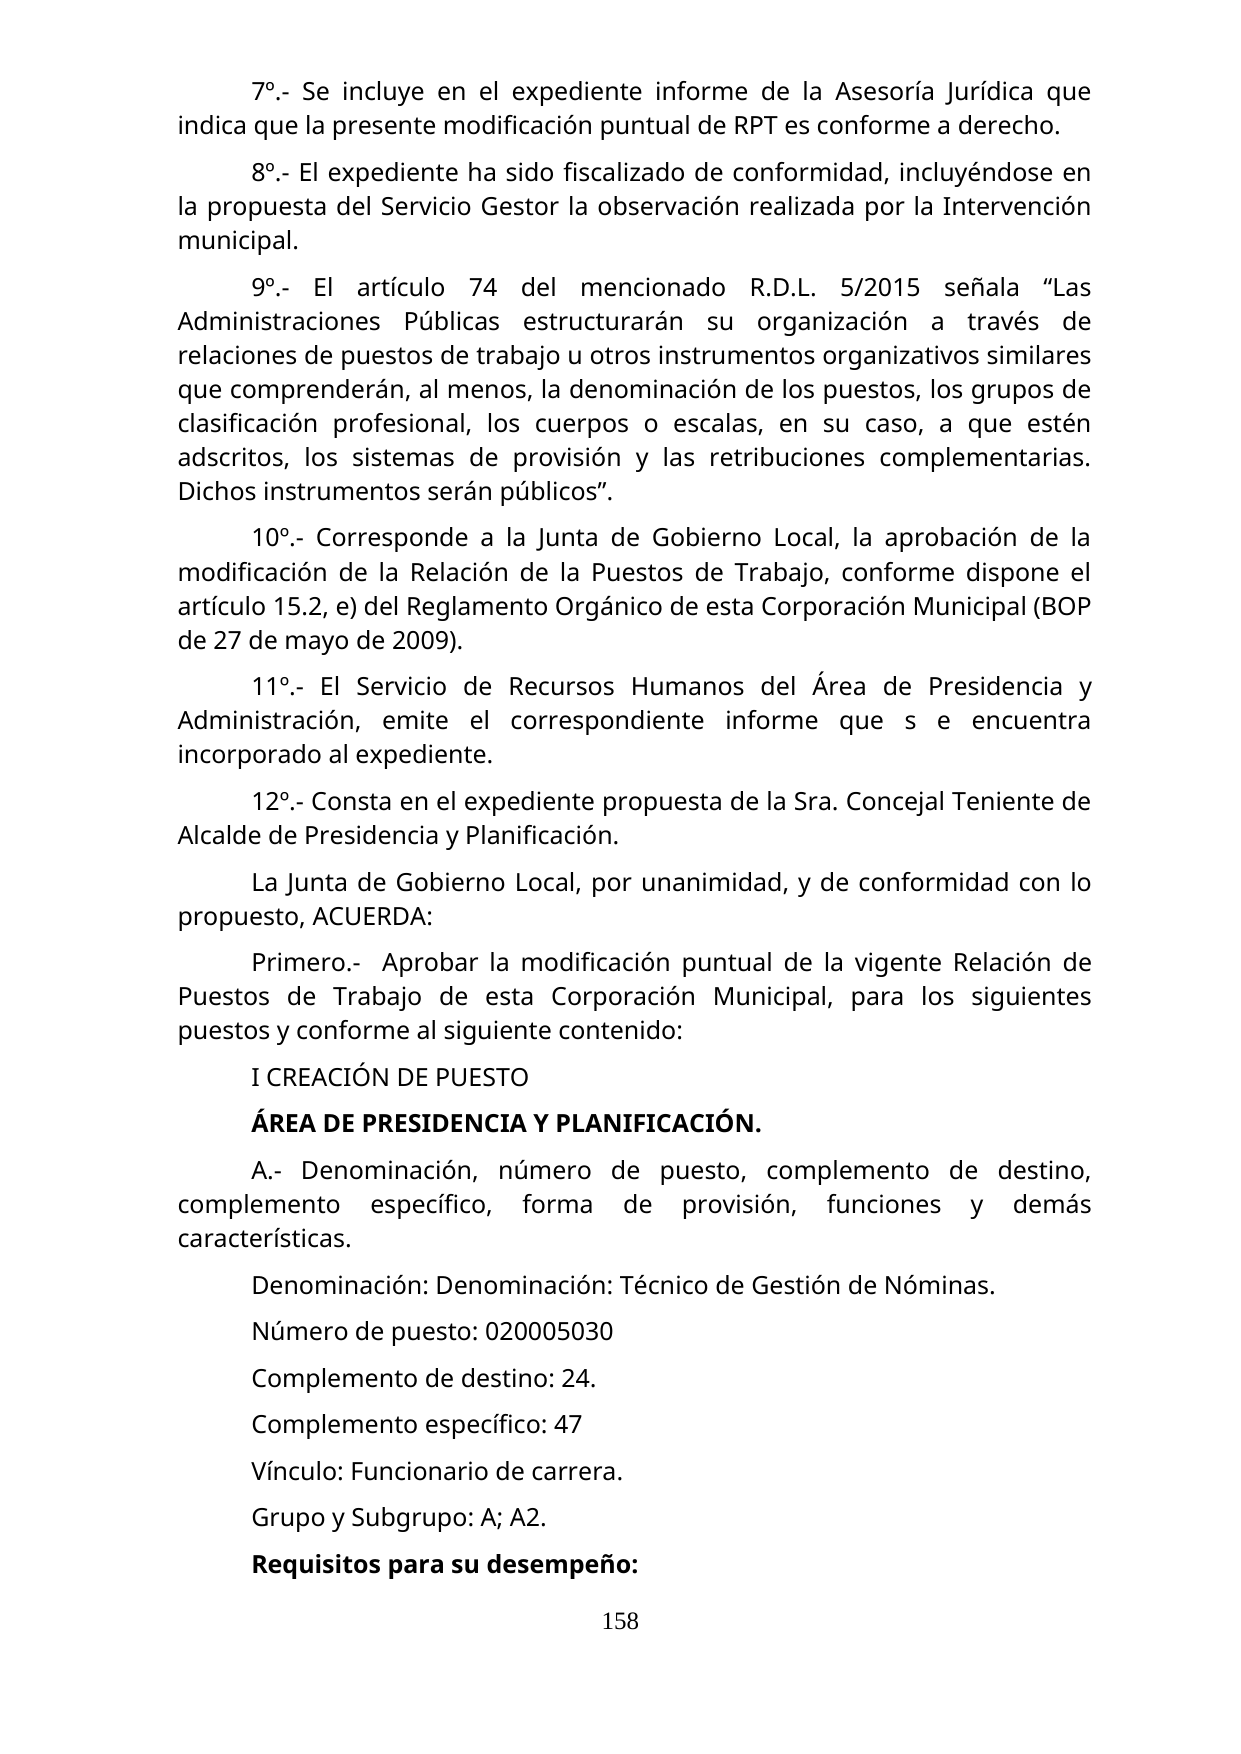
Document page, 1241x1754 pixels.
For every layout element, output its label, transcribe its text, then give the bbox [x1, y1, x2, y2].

text 7º.- Se incluye en el expediente informe de la Asesoría Jurídica que indica que la presente modificación puntual de RPT es conforme a derecho. [177, 74, 1093, 142]
text Vínculo: Funcionario de carrera. [177, 1453, 1093, 1488]
text 10º.- Corresponde a la Junta de Gobierno Local, la aprobación de la modificación de la Relación de la Puestos de Trabajo, conforme dispone el artículo 15.2, e) del Reglamento Orgánico de esta Corporación Municipal (BOP de 27 de mayo de 2009). [177, 520, 1093, 656]
text 12º.- Consta en el expediente propuesta de la Sra. Concejal Teniente de Alcalde de Presidencia y Planificación. [177, 783, 1093, 852]
text I CREACIÓN DE PUESTO [251, 1059, 1093, 1093]
text 8º.- El expediente ha sido fiscalizado de conformidad, incluyéndose en la propuesta del Servicio Gestor la observación realizada por la Intervención municipal. [177, 154, 1093, 257]
text Número de puesto: 020005030 [177, 1314, 1093, 1348]
text Primero.- Aprobar la modificación puntual de la vigente Relación de Puestos de Trabajo de esta Corporación Municipal, para los siguientes puestos y conforme al siguiente contenido: [177, 945, 1093, 1047]
text 11º.- El Servicio de Recursos Humanos del Área de Presidencia y Administración, emite el correspondiente informe que s e encuentra incorporado al expediente. [177, 669, 1093, 771]
text Complemento específico: 47 [177, 1407, 1093, 1441]
text 9º.- El artículo 74 del mencionado R.D.L. 5/2015 señala “Las Administraciones Públicas estructurarán su organización a través de relaciones de puestos de trabajo u otros instrumentos organizativos similares que comprenderán, al menos, la denominación de los puestos, los grupos de clasificación profesional, los cuerpos o escalas, en su caso, a que estén adscritos, los sistemas de provisión y las retribuciones complementarias. Dichos instrumentos serán públicos”. [177, 269, 1093, 508]
text ÁREA DE PRESIDENCIA Y PLANIFICACIÓN. [177, 1106, 1093, 1140]
text Grupo y Subgrupo: A; A2. [177, 1500, 1093, 1534]
text Complemento de destino: 24. [177, 1360, 1093, 1394]
text Requisitos para su desempeño: [177, 1547, 1093, 1581]
text Denominación: Denominación: Técnico de Gestión de Nóminas. [177, 1267, 1093, 1301]
text A.- Denominación, número de puesto, complemento de destino, complemento específico, forma de provisión, funciones y demás características. [177, 1153, 1093, 1255]
text La Junta de Gobierno Local, por unanimidad, y de conformidad con lo propuesto, ACUERDA: [177, 864, 1093, 932]
